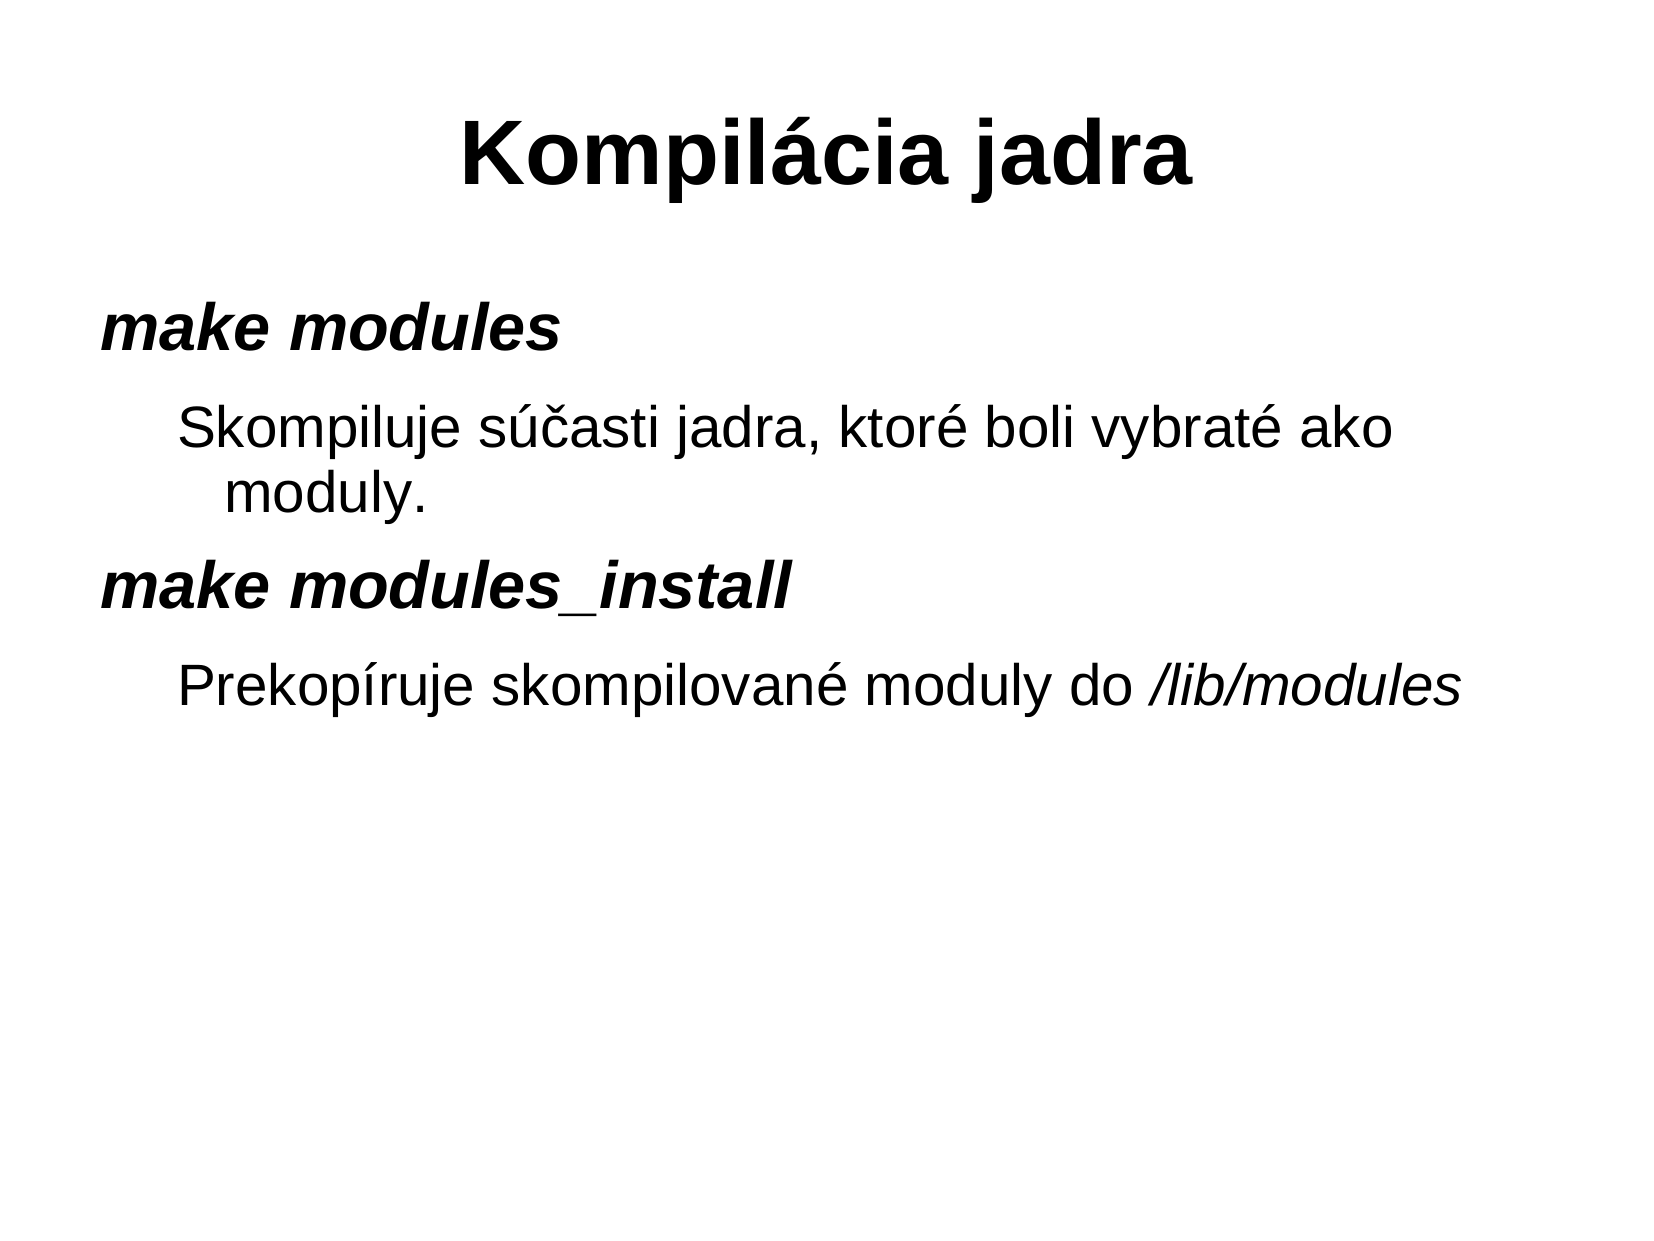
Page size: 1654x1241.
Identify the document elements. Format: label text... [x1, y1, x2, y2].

list make modules Skompiluje súčasti jadra, ktoré boli vybraté ako moduly. make modules_install Prekopíruje skompilované moduly do /lib/modules [82, 290, 1571, 1109]
title Kompilácia jadra [82, 49, 1571, 257]
